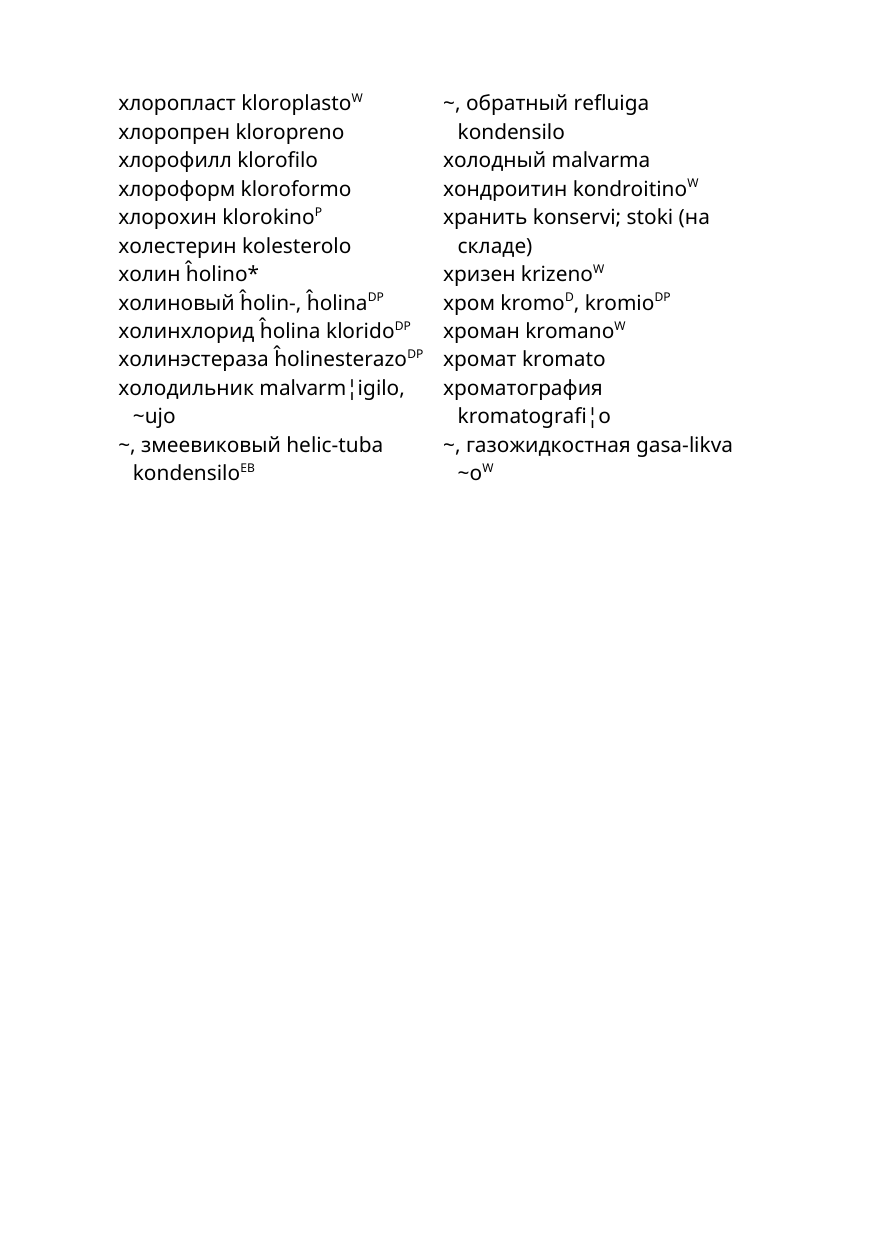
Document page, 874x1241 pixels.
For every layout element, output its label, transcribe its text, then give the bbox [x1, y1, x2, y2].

text холин ĥolino* [118, 259, 431, 288]
text хлорохин klorokinoP [118, 202, 431, 231]
text хондроитин kondroitinoW [443, 174, 756, 202]
text холиновый ĥolin-, ĥolinaDP [118, 288, 431, 316]
text хром kromoD, kromioDP [443, 288, 756, 316]
text хлороформ kloroformo [118, 174, 431, 202]
text холинэстераза ĥolinesterazoDP [118, 344, 431, 373]
text ~, змеевиковый helic-tuba kondensiloEB [118, 430, 431, 487]
text хроман kromanoW [443, 316, 756, 344]
text ~, обратный refluiga kondensilo [443, 88, 756, 145]
text хлоропрен kloropreno [118, 117, 431, 145]
text хранить konservi; stoki (на складе) [443, 202, 756, 259]
text хлорофилл klorofilo [118, 145, 431, 174]
text хроматография kromatografi¦o [443, 373, 756, 430]
text хромат kromato [443, 344, 756, 373]
text холинхлорид ĥolina kloridoDP [118, 316, 431, 344]
text холестерин kolesterolo [118, 231, 431, 259]
text хризен krizenoW [443, 259, 756, 288]
text хлоропласт kloroplastoW [118, 88, 431, 117]
text холодильник malvarm¦igilo, ~ujo [118, 373, 431, 430]
text холодный malvarma [443, 145, 756, 174]
text ~, газожидкостная gasa-likva ~oW [443, 430, 756, 487]
